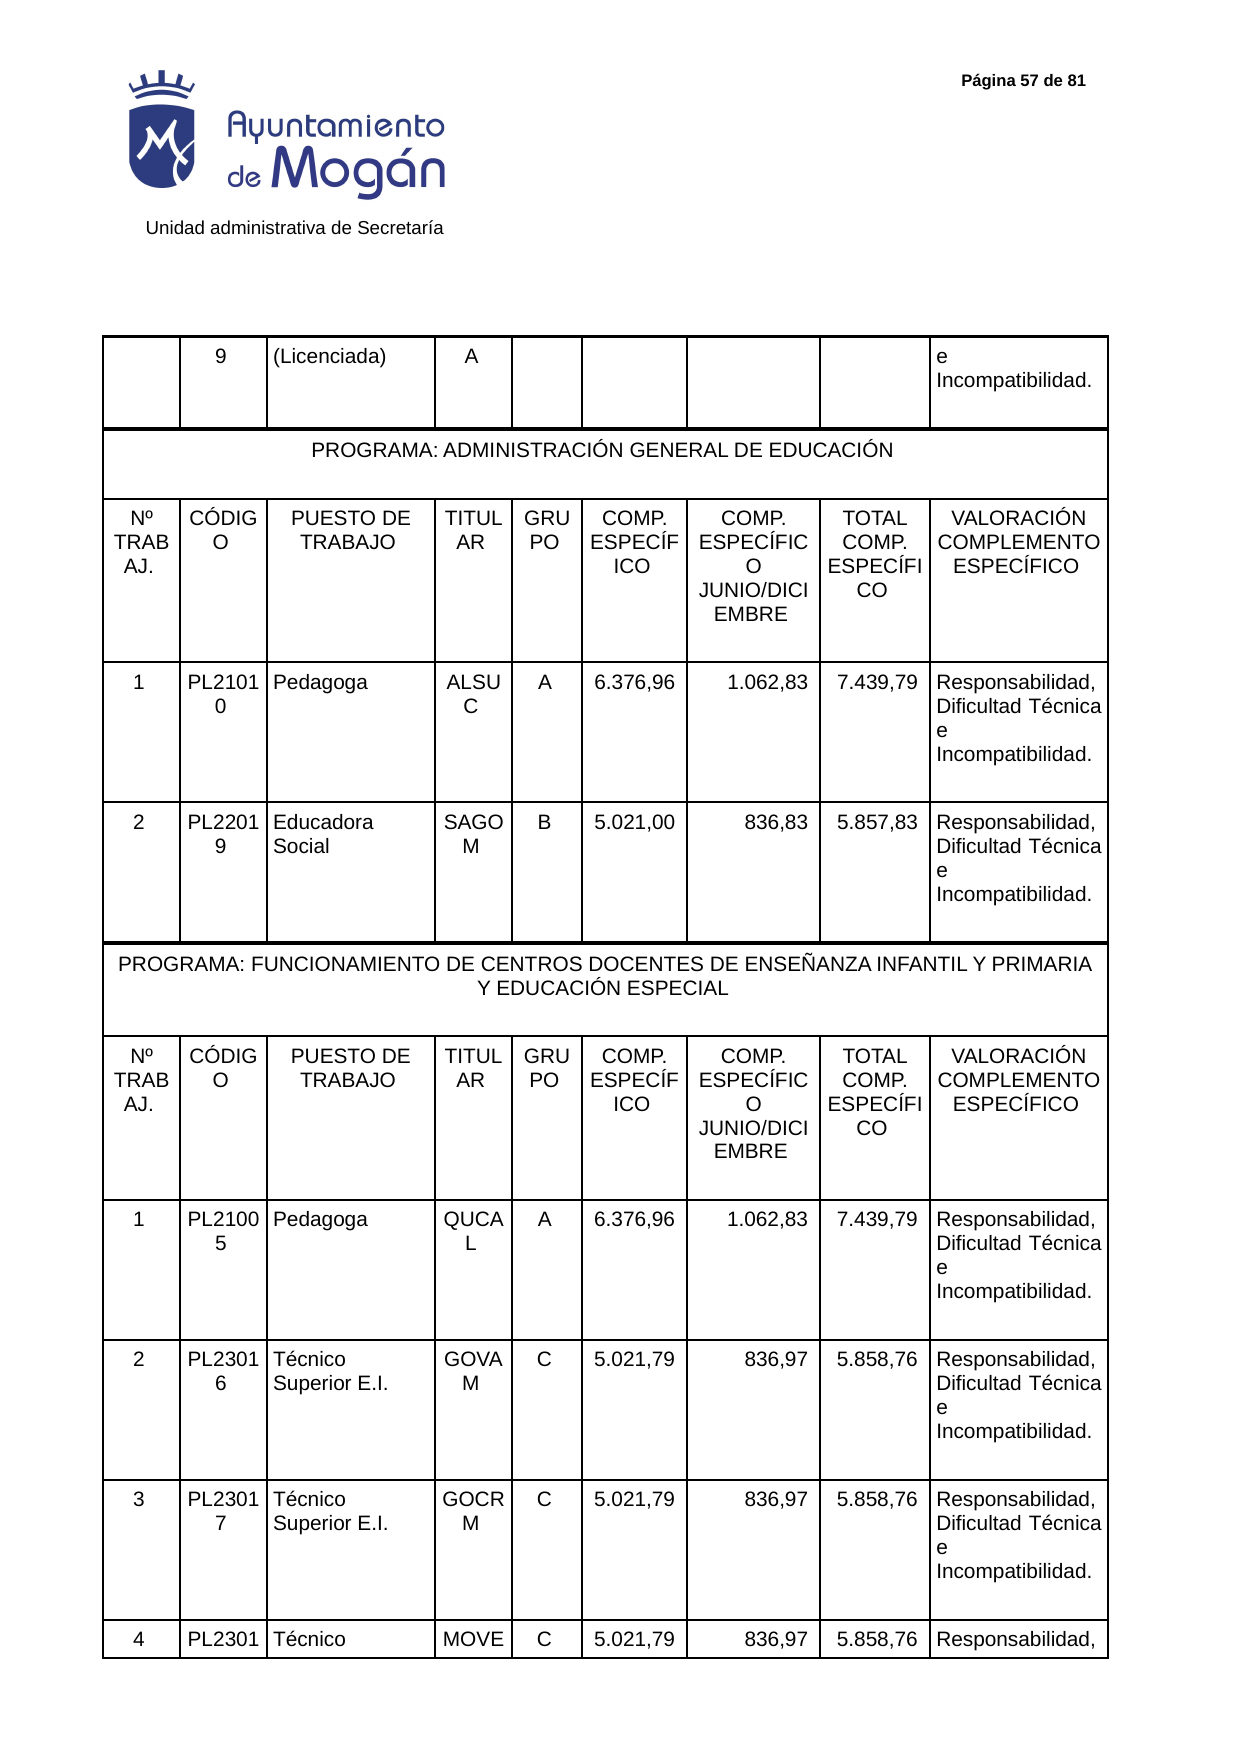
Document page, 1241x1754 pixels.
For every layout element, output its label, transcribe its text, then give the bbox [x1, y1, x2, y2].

table_cell 3 [104, 1481, 179, 1619]
table_cell 836,97 [688, 1481, 819, 1619]
table_cell Responsabilidad, Dificultad Técnica e Incompatibilidad. [931, 803, 1107, 941]
table_cell [583, 338, 686, 427]
table_cell C [513, 1621, 581, 1657]
table_cell A [513, 1201, 581, 1339]
table_cell 5.021,79 [583, 1481, 686, 1619]
table_cell GOVAM [436, 1341, 511, 1479]
table_cell PL23016 [181, 1341, 266, 1479]
table_cell Pedagoga [268, 663, 434, 801]
table_cell 7.439,79 [821, 663, 929, 801]
table_cell Responsabilidad, Dificultad Técnica e Incompatibilidad. [931, 1341, 1107, 1479]
table_cell PUESTO DE TRABAJO [268, 500, 434, 661]
table_cell COMP. ESPECÍFICO JUNIO/DICIEMBRE [688, 500, 819, 661]
table_cell 836,97 [688, 1341, 819, 1479]
table_cell 6.376,96 [583, 1201, 686, 1339]
table_cell 9 [181, 338, 266, 427]
table_cell 5.857,83 [821, 803, 929, 941]
table_cell 6.376,96 [583, 663, 686, 801]
table_header PROGRAMA: ADMINISTRACIÓN GENERAL DE EDUCACIÓN [104, 431, 1107, 497]
table_cell COMP. ESPECÍFICO JUNIO/DICIEMBRE [688, 1037, 819, 1199]
table_cell TITULAR [436, 500, 511, 661]
table_cell Educadora Social [268, 803, 434, 941]
table_cell 5.021,79 [583, 1341, 686, 1479]
table_cell 5.858,76 [821, 1621, 929, 1657]
table_cell Responsabilidad, Dificultad Técnica e Incompatibilidad. [931, 1481, 1107, 1619]
table_cell Nº TRABAJ. [104, 500, 179, 661]
table_cell PL22019 [181, 803, 266, 941]
table_cell PL2301 [181, 1621, 266, 1657]
table_cell 836,97 [688, 1621, 819, 1657]
table_cell B [513, 803, 581, 941]
table_cell 836,83 [688, 803, 819, 941]
table_cell ALSUC [436, 663, 511, 801]
table_cell 1 [104, 1201, 179, 1339]
table_cell TITULAR [436, 1037, 511, 1199]
table_cell PL21010 [181, 663, 266, 801]
table_cell 1 [104, 663, 179, 801]
table_cell C [513, 1341, 581, 1479]
table_cell Técnico Superior E.I. [268, 1481, 434, 1619]
table_cell 1.062,83 [688, 663, 819, 801]
table_cell PUESTO DE TRABAJO [268, 1037, 434, 1199]
table_cell COMP. ESPECÍFICO [583, 500, 686, 661]
table_cell A [436, 338, 511, 427]
table_cell [821, 338, 929, 427]
table_cell Pedagoga [268, 1201, 434, 1339]
table_cell Responsabilidad, Dificultad Técnica e Incompatibilidad. [931, 663, 1107, 801]
table_cell VALORACIÓN COMPLEMENTO ESPECÍFICO [931, 1037, 1107, 1199]
table_cell PL21005 [181, 1201, 266, 1339]
table_cell Técnico [268, 1621, 434, 1657]
table_cell Técnico Superior E.I. [268, 1341, 434, 1479]
table_cell C [513, 1481, 581, 1619]
table_cell SAGOM [436, 803, 511, 941]
table_cell Responsabilidad, [931, 1621, 1107, 1657]
table_cell A [513, 663, 581, 801]
table_cell [688, 338, 819, 427]
table_header PROGRAMA: FUNCIONAMIENTO DE CENTROS DOCENTES DE ENSEÑANZA INFANTIL Y PRIMARIA Y EDUCACIÓN ESPECIAL [104, 945, 1107, 1035]
table_cell Responsabilidad, Dificultad Técnica e Incompatibilidad. [931, 1201, 1107, 1339]
table_cell 1.062,83 [688, 1201, 819, 1339]
table_cell 4 [104, 1621, 179, 1657]
table_cell CÓDIGO [181, 500, 266, 661]
table_cell TOTAL COMP. ESPECÍFICO [821, 500, 929, 661]
picture [128, 70, 445, 206]
table_cell 2 [104, 1341, 179, 1479]
table_cell MOVE [436, 1621, 511, 1657]
table_cell 5.021,00 [583, 803, 686, 941]
table_cell [513, 338, 581, 427]
table_cell [104, 338, 179, 427]
table_cell GRUPO [513, 1037, 581, 1199]
table_cell 5.858,76 [821, 1341, 929, 1479]
table_cell e Incompatibilidad. [931, 338, 1107, 427]
table_cell GOCRM [436, 1481, 511, 1619]
table_cell GRUPO [513, 500, 581, 661]
table_cell QUCAL [436, 1201, 511, 1339]
table_cell CÓDIGO [181, 1037, 266, 1199]
table_cell TOTAL COMP. ESPECÍFICO [821, 1037, 929, 1199]
table_cell PL23017 [181, 1481, 266, 1619]
table_cell (Licenciada) [268, 338, 434, 427]
table_cell 5.021,79 [583, 1621, 686, 1657]
table_cell COMP. ESPECÍFICO [583, 1037, 686, 1199]
table_cell 7.439,79 [821, 1201, 929, 1339]
table_cell Nº TRABAJ. [104, 1037, 179, 1199]
table_cell 2 [104, 803, 179, 941]
table_cell 5.858,76 [821, 1481, 929, 1619]
table_cell VALORACIÓN COMPLEMENTO ESPECÍFICO [931, 500, 1107, 661]
